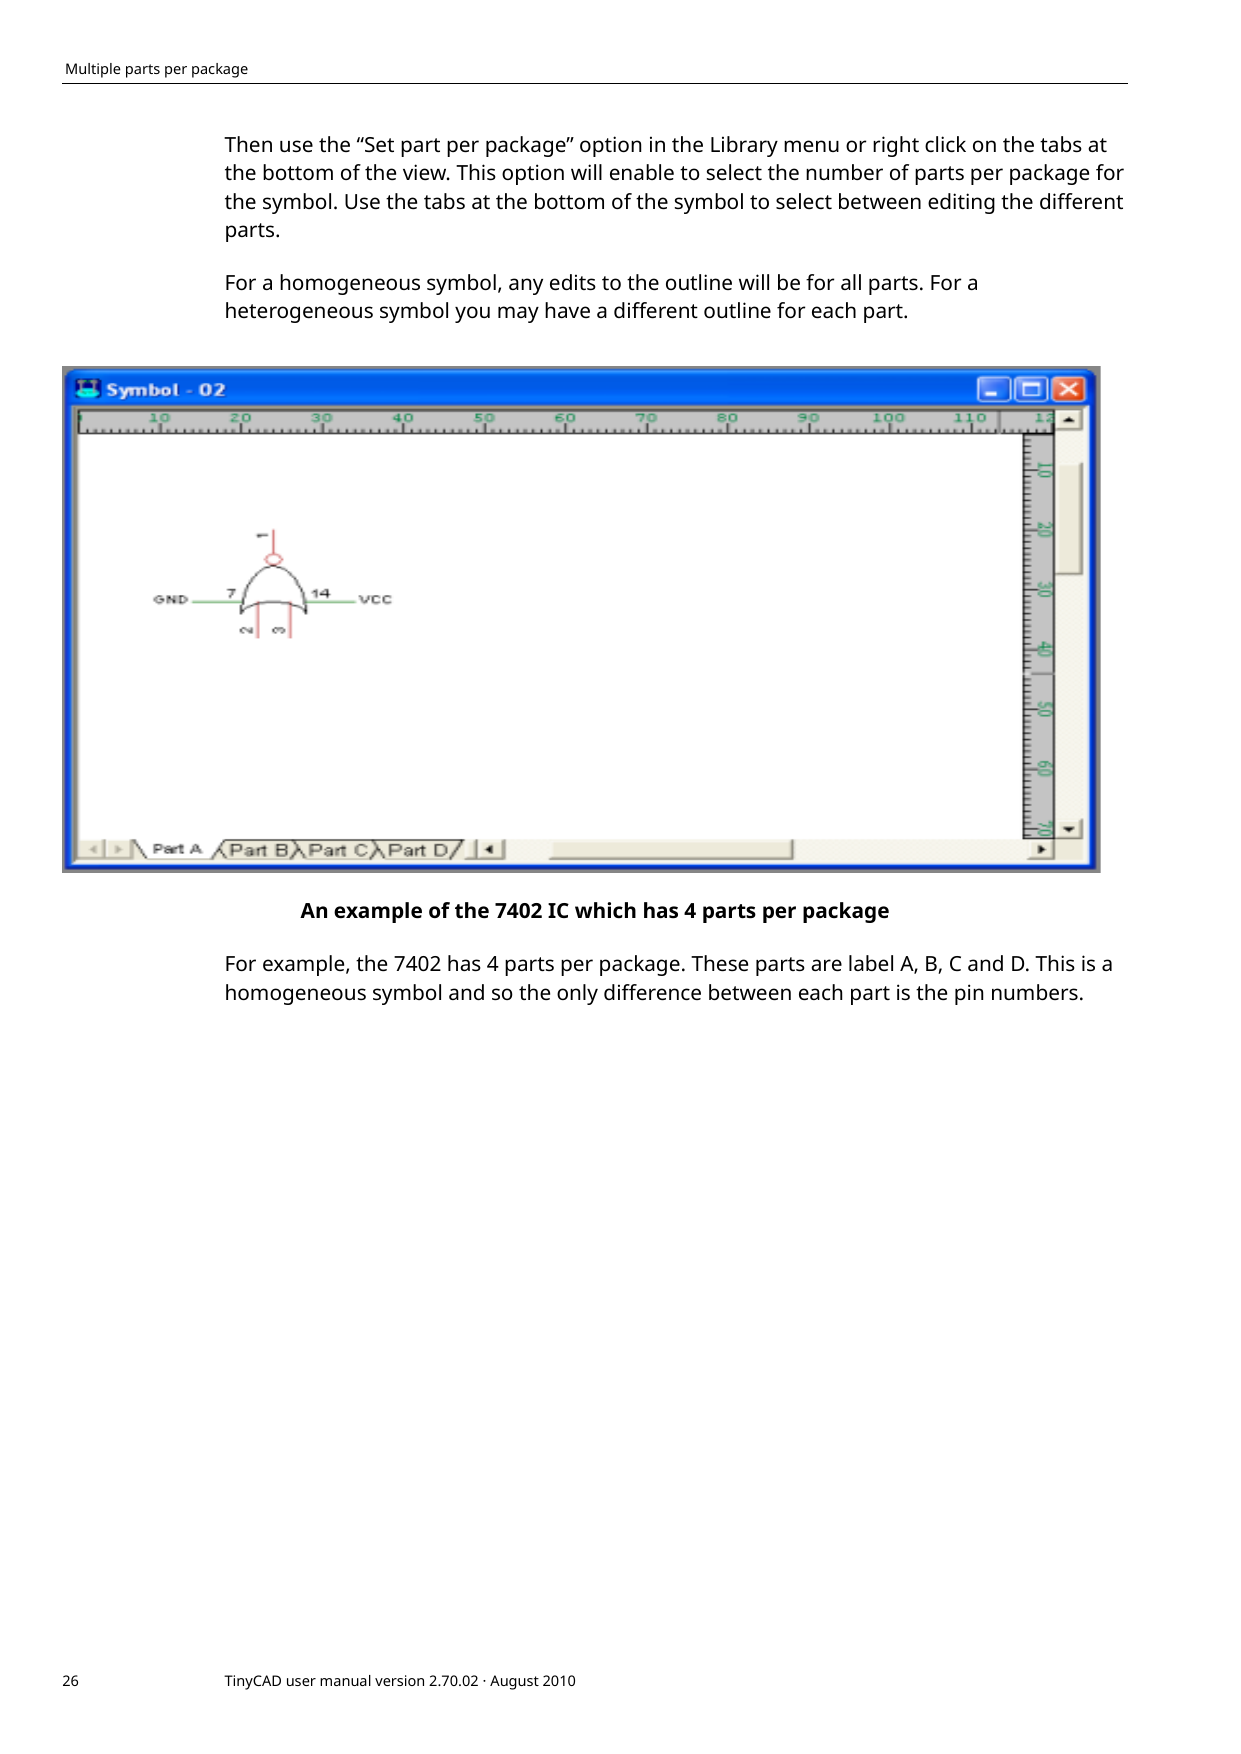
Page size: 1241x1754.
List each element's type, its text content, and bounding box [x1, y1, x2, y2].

picture [62, 366, 1101, 873]
text For a homogeneous symbol, any edits to the outline will be for all parts. For a heterogeneous symbol you may have a different outline for each part. [224, 268, 1128, 325]
text For example, the 7402 has 4 parts per package. These parts are label A, B, C and D. This is a homogeneous symbol and so the only difference between each part is the pin numbers. [224, 949, 1128, 1006]
text Then use the “Set part per package” option in the Library menu or right click on the tabs at the bottom of the view. This option will enable to select the number of parts per package for the symbol. Use the tabs at the bottom of the symbol to select between editing the different parts. [224, 130, 1128, 244]
text An example of the 7402 IC which has 4 parts per package [62, 337, 1128, 925]
